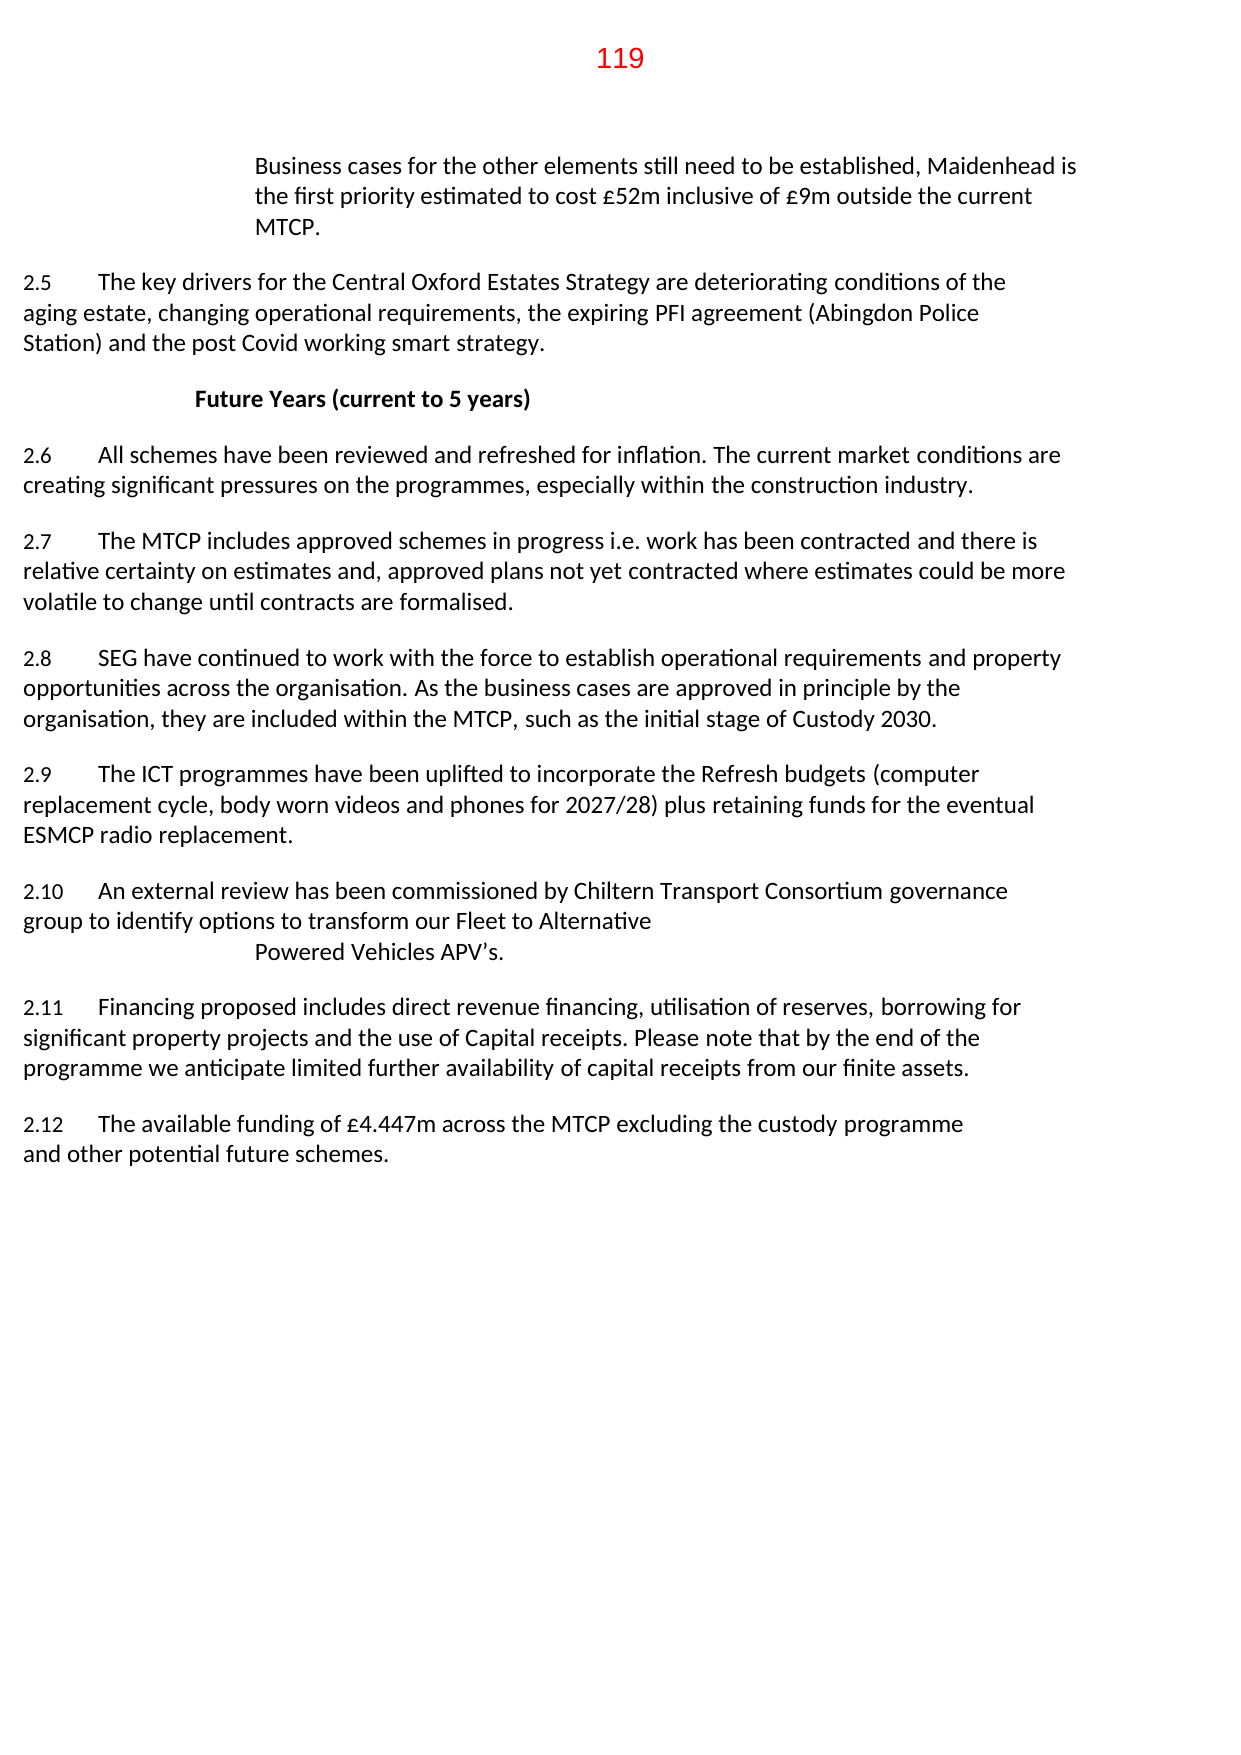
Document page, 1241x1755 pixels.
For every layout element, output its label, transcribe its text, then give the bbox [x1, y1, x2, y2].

list The ICT programmes have been uplifted to incorporate the Refresh budgets (computer replacement cycle, body worn videos and phones for 2027/28) plus retaining funds for the eventual ESMCP radio replacement. [23, 758, 1052, 850]
text Business cases for the other elements still need to be established, Maidenhead is the first priority estimated to cost £52m inclusive of £9m outside the current MTCP. [254, 150, 1079, 241]
list Financing proposed includes direct revenue financing, utilisation of reserves, borrowing for significant property projects and the use of Capital receipts. Please note that by the end of the programme we anticipate limited further availability of capital receipts from our finite assets. [23, 991, 1079, 1083]
list The key drivers for the Central Oxford Estates Strategy are deteriorating conditions of the aging estate, changing operational requirements, the expiring PFI agreement (Abingdon Police Station) and the post Covid working smart strategy. [23, 266, 1060, 358]
list The MTCP includes approved schemes in progress i.e. work has been contracted and there is relative certainty on estimates and, approved plans not yet contracted where estimates could be more volatile to change until contracts are formalised. [23, 525, 1070, 617]
list The available funding of £4.447m across the MTCP excluding the custody programme and other potential future schemes. [23, 1108, 995, 1169]
list All schemes have been reviewed and refreshed for inflation. The current market conditions are creating significant pressures on the programmes, especially within the construction industry. [23, 439, 1088, 500]
list SEG have continued to work with the force to establish operational requirements and property opportunities across the organisation. As the business cases are approved in principle by the organisation, they are included within the MTCP, such as the initial stage of Custody 2030. [23, 642, 1080, 733]
text Powered Vehicles APV’s. [254, 936, 1230, 966]
list An external review has been commissioned by Chiltern Transport Consortium governance group to identify options to transform our Fleet to Alternative [23, 875, 1041, 936]
subtitle Future Years (current to 5 years) [195, 383, 1230, 414]
